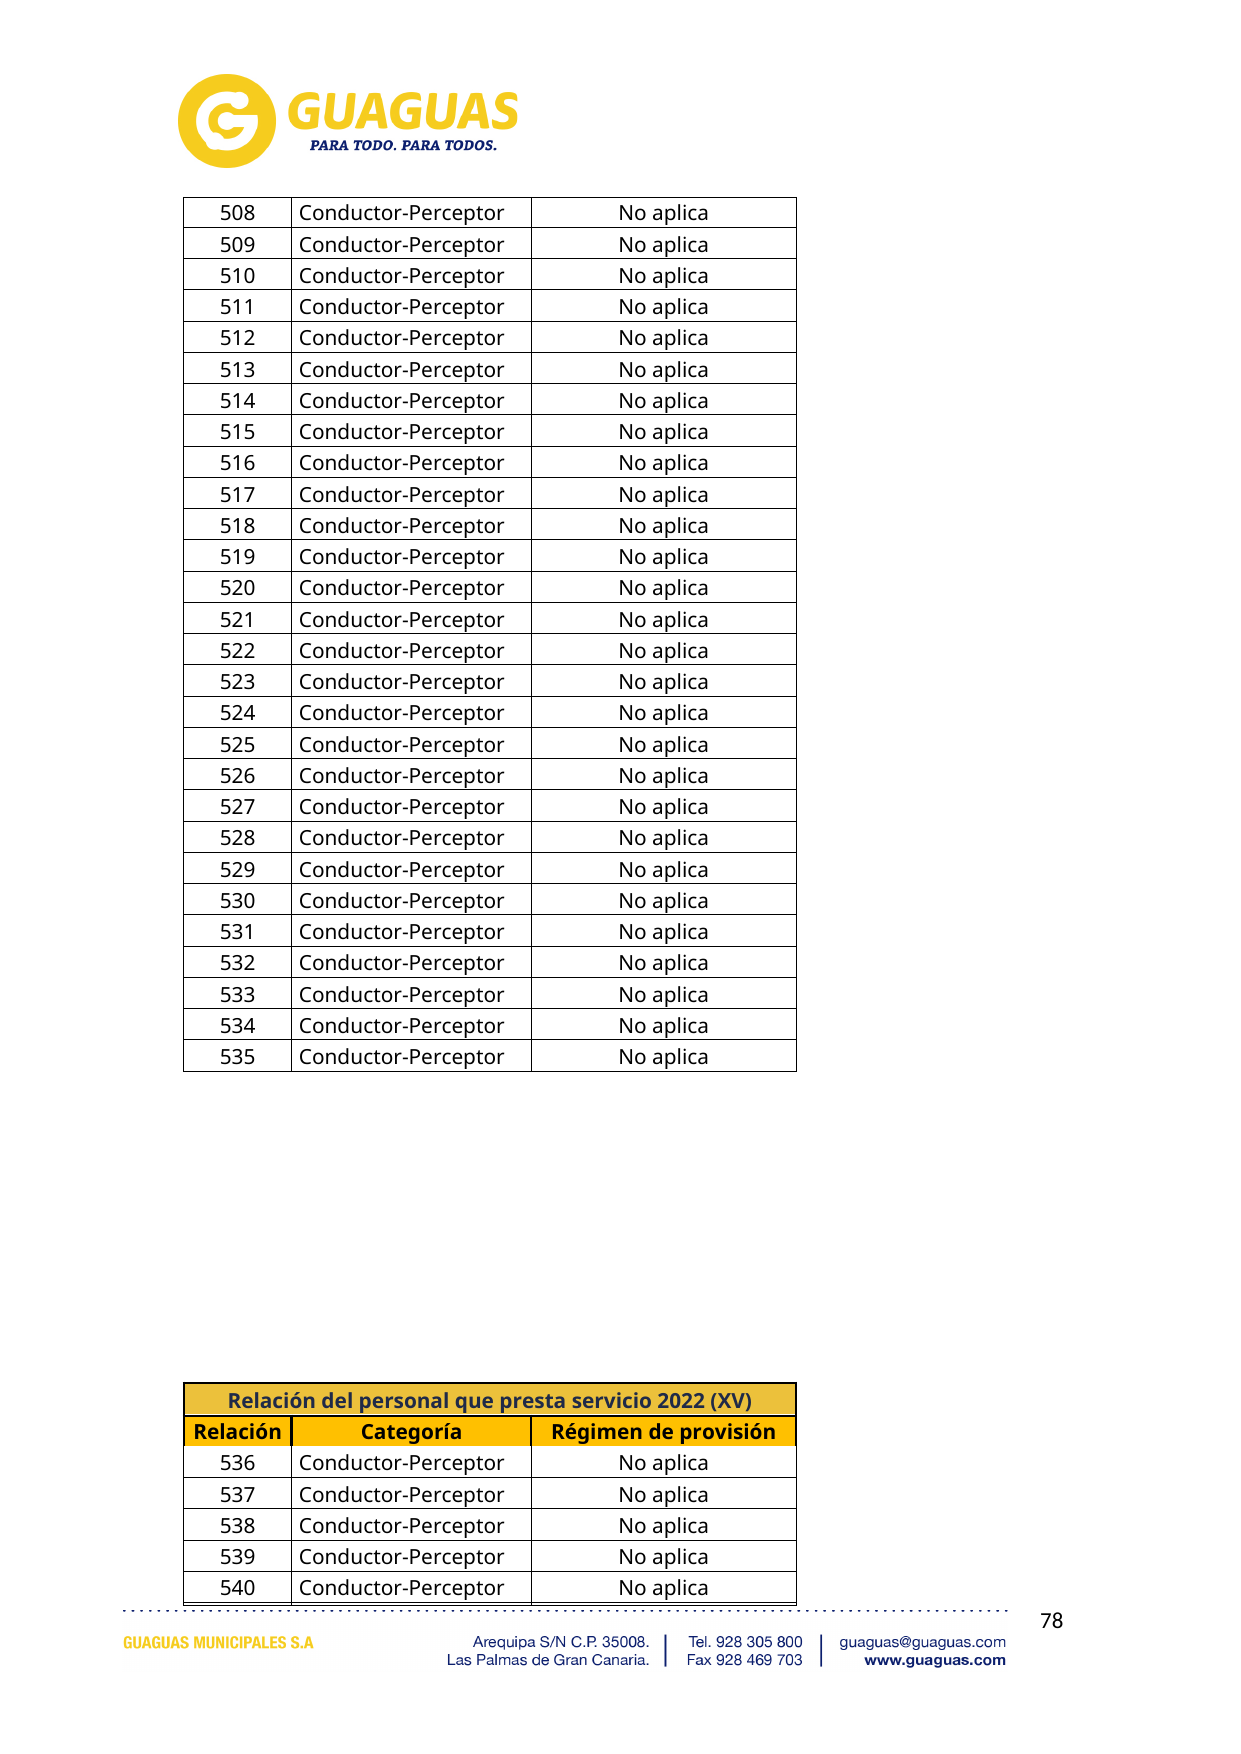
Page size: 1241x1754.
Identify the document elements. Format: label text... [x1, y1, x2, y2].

table_cell Conductor-Perceptor [292, 1541, 531, 1571]
table_cell 510 [184, 259, 291, 289]
table_cell No aplica [532, 728, 796, 758]
table_cell Conductor-Perceptor [292, 634, 531, 664]
table_cell No aplica [532, 259, 796, 289]
table_cell 531 [184, 915, 291, 946]
table_cell 528 [184, 822, 291, 852]
table_cell 532 [184, 947, 291, 977]
table_cell Conductor-Perceptor [292, 697, 531, 727]
table_cell 523 [184, 665, 291, 696]
table_cell Conductor-Perceptor [292, 790, 531, 821]
table_cell 518 [184, 509, 291, 539]
table_cell 540 [184, 1572, 291, 1602]
table_cell 526 [184, 759, 291, 789]
table_cell No aplica [532, 1446, 796, 1477]
table_cell Conductor-Perceptor [292, 290, 531, 321]
table_cell Relación [185, 1417, 290, 1446]
table_cell No aplica [532, 1040, 796, 1071]
table_cell No aplica [532, 540, 796, 571]
table_cell Conductor-Perceptor [292, 665, 531, 696]
table_cell Conductor-Perceptor [292, 572, 531, 602]
table_cell No aplica [532, 1478, 796, 1508]
table_cell No aplica [532, 1541, 796, 1571]
table_cell Conductor-Perceptor [292, 353, 531, 383]
table_cell Régimen de provisión [532, 1417, 795, 1446]
table_cell 516 [184, 447, 291, 477]
table_cell No aplica [532, 884, 796, 914]
table_cell 511 [184, 290, 291, 321]
table_cell Conductor-Perceptor [292, 415, 531, 446]
table_cell No aplica [532, 198, 796, 227]
table_cell 509 [184, 228, 291, 258]
table_cell No aplica [532, 603, 796, 633]
table_cell 533 [184, 978, 291, 1008]
table_cell No aplica [532, 790, 796, 821]
table_cell No aplica [532, 572, 796, 602]
table_cell No aplica [532, 322, 796, 352]
table_cell 530 [184, 884, 291, 914]
table_cell Conductor-Perceptor [292, 447, 531, 477]
table_cell No aplica [532, 947, 796, 977]
table_cell 527 [184, 790, 291, 821]
table_cell Conductor-Perceptor [292, 540, 531, 571]
table_cell 513 [184, 353, 291, 383]
table_cell 529 [184, 853, 291, 883]
table_cell No aplica [532, 853, 796, 883]
table_cell Conductor-Perceptor [292, 947, 531, 977]
table_cell No aplica [532, 290, 796, 321]
table_cell Conductor-Perceptor [292, 822, 531, 852]
table_cell No aplica [532, 384, 796, 414]
table_cell No aplica [532, 509, 796, 539]
table_cell 525 [184, 728, 291, 758]
table_cell Conductor-Perceptor [292, 728, 531, 758]
table_cell 517 [184, 478, 291, 508]
table_cell No aplica [532, 1009, 796, 1039]
table_cell Conductor-Perceptor [292, 1478, 531, 1508]
table_cell No aplica [532, 1572, 796, 1602]
table_cell Conductor-Perceptor [292, 509, 531, 539]
table_cell 512 [184, 322, 291, 352]
table_cell Conductor-Perceptor [292, 1009, 531, 1039]
table_cell Conductor-Perceptor [292, 853, 531, 883]
table_cell 534 [184, 1009, 291, 1039]
table_cell 539 [184, 1541, 291, 1571]
table_cell 536 [184, 1446, 291, 1477]
table_cell 515 [184, 415, 291, 446]
table_cell Conductor-Perceptor [292, 603, 531, 633]
table_cell No aplica [532, 759, 796, 789]
table_cell No aplica [532, 447, 796, 477]
table_cell Conductor-Perceptor [292, 1509, 531, 1539]
table_cell No aplica [532, 1509, 796, 1539]
table_header Relación del personal que presta servicio 2022 (XV) [185, 1384, 795, 1414]
table_cell Conductor-Perceptor [292, 228, 531, 258]
table_cell Conductor-Perceptor [292, 915, 531, 946]
table_cell No aplica [532, 228, 796, 258]
table_cell Conductor-Perceptor [292, 478, 531, 508]
table_cell No aplica [532, 915, 796, 946]
table_cell No aplica [532, 478, 796, 508]
table_cell No aplica [532, 415, 796, 446]
table_cell Conductor-Perceptor [292, 884, 531, 914]
table_cell Conductor-Perceptor [292, 1572, 531, 1602]
table_cell 522 [184, 634, 291, 664]
table_cell Conductor-Perceptor [292, 759, 531, 789]
table_cell 520 [184, 572, 291, 602]
table_cell 535 [184, 1040, 291, 1071]
table_cell Conductor-Perceptor [292, 978, 531, 1008]
table_cell 538 [184, 1509, 291, 1539]
table_cell 519 [184, 540, 291, 571]
table_cell No aplica [532, 353, 796, 383]
table_cell No aplica [532, 634, 796, 664]
table_cell 508 [184, 198, 291, 227]
table_cell Conductor-Perceptor [292, 1446, 531, 1477]
table_cell No aplica [532, 697, 796, 727]
table_cell 514 [184, 384, 291, 414]
table_cell 537 [184, 1478, 291, 1508]
table_cell No aplica [532, 822, 796, 852]
table_cell 521 [184, 603, 291, 633]
table_cell Conductor-Perceptor [292, 259, 531, 289]
table_cell Conductor-Perceptor [292, 198, 531, 227]
table_cell Conductor-Perceptor [292, 1040, 531, 1071]
table_cell Conductor-Perceptor [292, 384, 531, 414]
table_cell Categoría [293, 1417, 530, 1446]
table_cell No aplica [532, 978, 796, 1008]
table_cell No aplica [532, 665, 796, 696]
table_cell 524 [184, 697, 291, 727]
table_cell Conductor-Perceptor [292, 322, 531, 352]
